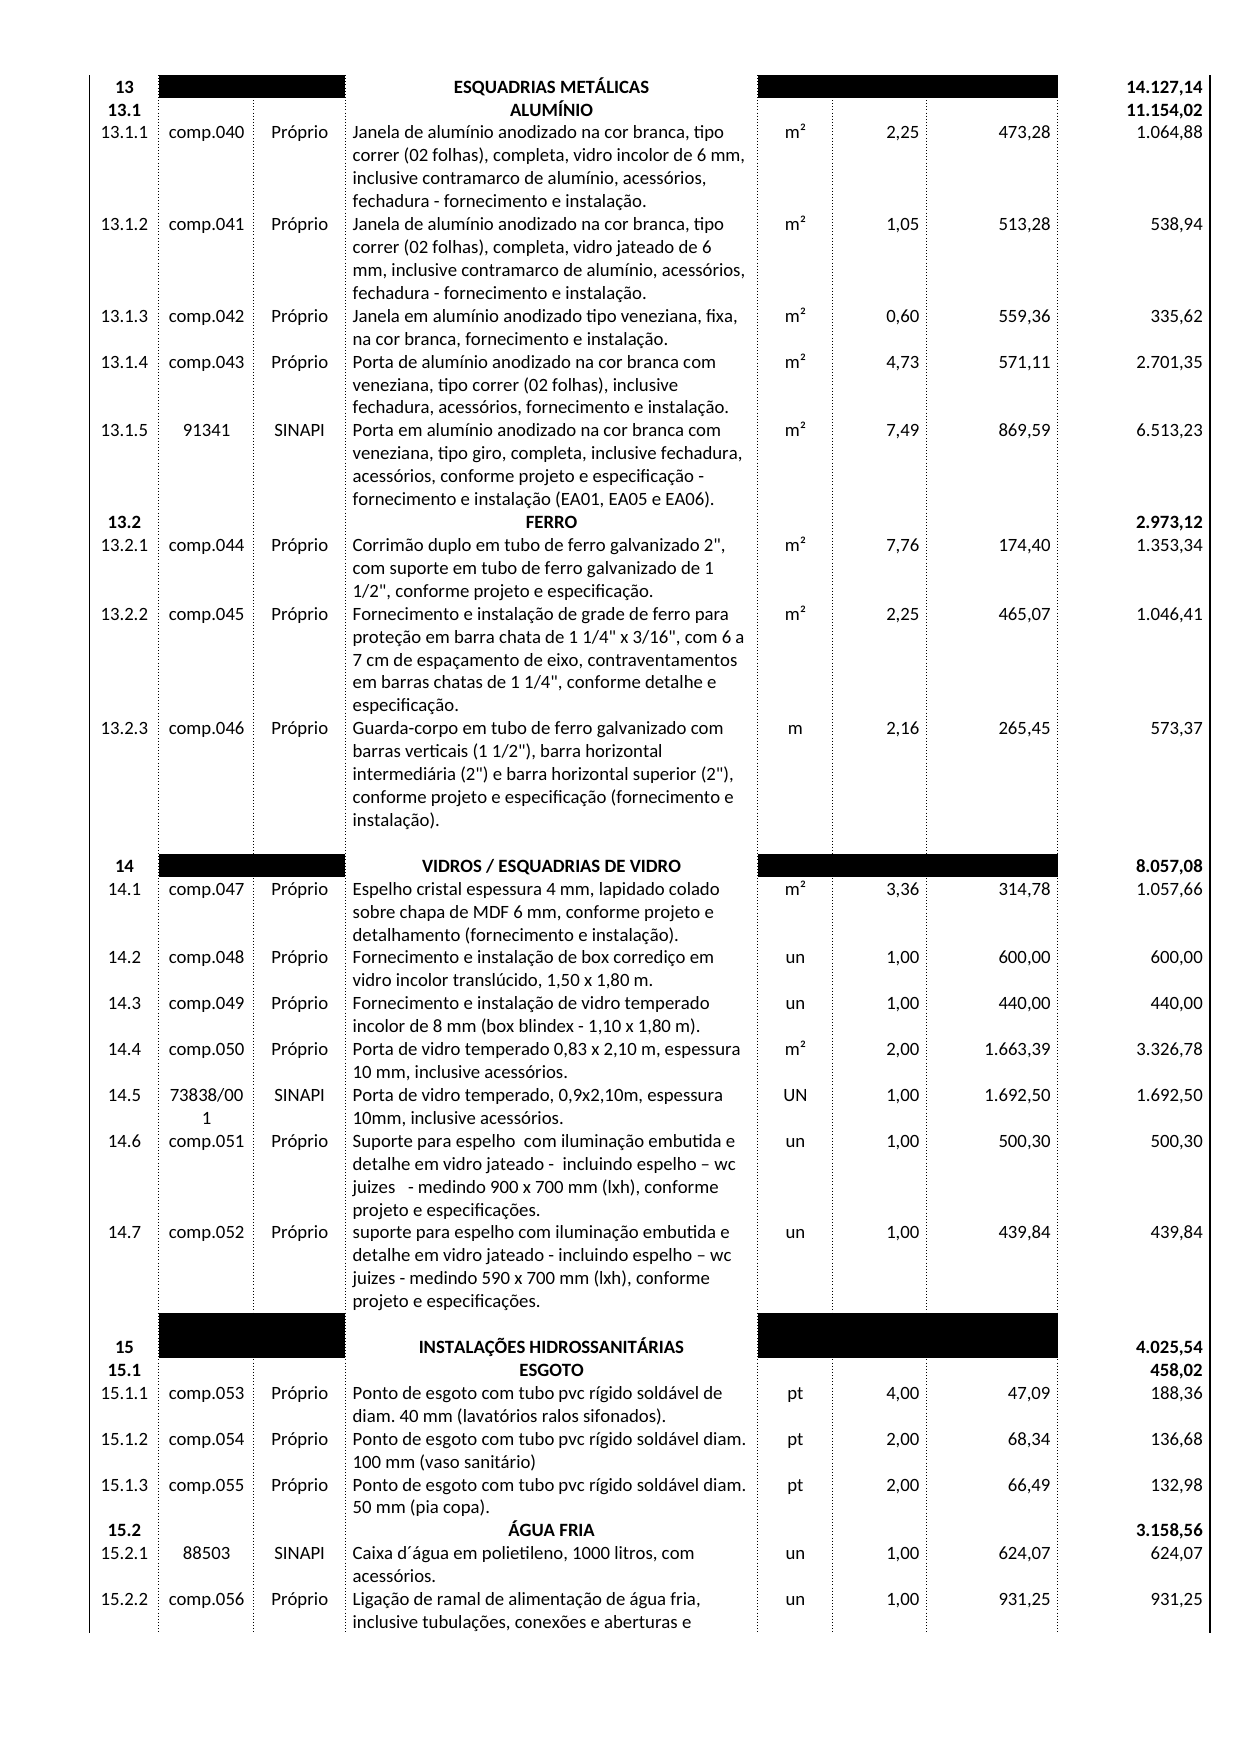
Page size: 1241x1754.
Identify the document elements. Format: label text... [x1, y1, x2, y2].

table_cell [833, 831, 926, 854]
table_cell [758, 98, 833, 121]
table_cell 15 [90, 1335, 159, 1358]
table_cell Próprio [254, 1038, 345, 1083]
table_cell Próprio [254, 1129, 345, 1221]
table_cell 1.692,50 [1058, 1083, 1209, 1129]
table_cell 15.1 [90, 1358, 159, 1381]
table_cell pt [758, 1473, 833, 1519]
table_cell [159, 1313, 254, 1335]
table_cell [159, 98, 254, 121]
table_cell Valor Unit [926, 854, 1058, 877]
table_cell 13.1.4 [90, 350, 159, 419]
table_cell 174,40 [926, 533, 1058, 602]
table_cell SINAPI [254, 1542, 345, 1587]
table_cell comp.056 [159, 1588, 254, 1633]
table_cell [926, 1519, 1058, 1542]
table_cell 14.4 [90, 1038, 159, 1083]
table_cell INSTALAÇÕES HIDROSSANITÁRIAS [345, 1335, 758, 1358]
table_cell 14.7 [90, 1221, 159, 1312]
table_cell m² [758, 602, 833, 717]
table_cell 14.3 [90, 992, 159, 1037]
table_cell Suporte para espelho com iluminação embutida e detalhe em vidro jateado - incluindo espelho – wc juizes - medindo 900 x 700 mm (lxh), conforme projeto e especificações. [345, 1129, 758, 1221]
table_cell un [758, 1588, 833, 1633]
table_cell 1,00 [833, 992, 926, 1037]
table_cell [254, 1358, 345, 1381]
table_cell 1,00 [833, 1083, 926, 1129]
table_cell [254, 1313, 345, 1335]
table_cell 1.663,39 [926, 1038, 1058, 1083]
table_cell 13.2 [90, 510, 159, 533]
table_cell 4,73 [833, 350, 926, 419]
table_cell Espelho cristal espessura 4 mm, lapidado colado sobre chapa de MDF 6 mm, conforme projeto e detalhamento (fornecimento e instalação). [345, 877, 758, 946]
table_cell un [758, 992, 833, 1037]
table_cell 13.1 [90, 98, 159, 121]
table_cell 559,36 [926, 304, 1058, 350]
table_cell Próprio [254, 1473, 345, 1519]
table_cell Porta de vidro temperado, 0,9x2,10m, espessura 10mm, inclusive acessórios. [345, 1083, 758, 1129]
table_cell [345, 831, 758, 854]
table_cell 14.2 [90, 946, 159, 992]
table_cell [90, 831, 159, 854]
table_cell 15.1.2 [90, 1427, 159, 1473]
table_cell [254, 831, 345, 854]
table_cell m² [758, 213, 833, 304]
table_cell Próprio [254, 992, 345, 1037]
table_cell Und [758, 75, 833, 98]
table_cell comp.045 [159, 602, 254, 717]
table_cell comp.055 [159, 1473, 254, 1519]
table_cell UN [758, 1083, 833, 1129]
table_cell 3.326,78 [1058, 1038, 1209, 1083]
table_cell 7,49 [833, 419, 926, 510]
table_cell m² [758, 304, 833, 350]
table_cell 11.154,02 [1058, 98, 1209, 121]
table_cell 1,00 [833, 1129, 926, 1221]
table_cell [159, 1519, 254, 1542]
table_cell comp.043 [159, 350, 254, 419]
table_cell 1.353,34 [1058, 533, 1209, 602]
table_cell comp.040 [159, 121, 254, 212]
table_cell Fornecimento e instalação de box corrediço em vidro incolor translúcido, 1,50 x 1,80 m. [345, 946, 758, 992]
table_cell 14 [90, 854, 159, 877]
table_cell Valor Unit [926, 1335, 1058, 1358]
table_cell m² [758, 350, 833, 419]
table_cell [90, 1313, 159, 1335]
table_cell comp.046 [159, 717, 254, 831]
table_cell 1.692,50 [926, 1083, 1058, 1129]
table_cell ÁGUA FRIA [345, 1519, 758, 1542]
table_cell 2,00 [833, 1473, 926, 1519]
table_cell Guarda-corpo em tubo de ferro galvanizado com barras verticais (1 1/2"), barra horizontal intermediária (2") e barra horizontal superior (2"), conforme projeto e especificação (fornecimento e instalação). [345, 717, 758, 831]
table_cell un [758, 1129, 833, 1221]
table_cell 13.1.3 [90, 304, 159, 350]
table_cell Banco [254, 1335, 345, 1358]
table_cell FERRO [345, 510, 758, 533]
table_cell m² [758, 419, 833, 510]
table_cell [758, 831, 833, 854]
table_cell 7,76 [833, 533, 926, 602]
table_cell Janela de alumínio anodizado na cor branca, tipo correr (02 folhas), completa, vidro jateado de 6 mm, inclusive contramarco de alumínio, acessórios, fechadura - fornecimento e instalação. [345, 213, 758, 304]
table_cell 13.1.5 [90, 419, 159, 510]
table_cell 13 [90, 75, 159, 98]
table_cell 600,00 [1058, 946, 1209, 992]
table_cell [926, 98, 1058, 121]
table_cell [833, 1313, 926, 1335]
table_cell [1058, 831, 1209, 854]
table_cell Próprio [254, 946, 345, 992]
table_cell 15.2.2 [90, 1588, 159, 1633]
table_cell 1,05 [833, 213, 926, 304]
table_cell Quant. [833, 75, 926, 98]
table_cell Janela em alumínio anodizado tipo veneziana, fixa, na cor branca, fornecimento e instalação. [345, 304, 758, 350]
table_cell Próprio [254, 533, 345, 602]
table_cell VIDROS / ESQUADRIAS DE VIDRO [345, 854, 758, 877]
table_cell comp.042 [159, 304, 254, 350]
table_cell un [758, 1221, 833, 1312]
table_cell SINAPI [254, 1083, 345, 1129]
table_cell 4,00 [833, 1381, 926, 1427]
table_cell m² [758, 877, 833, 946]
table_cell comp.050 [159, 1038, 254, 1083]
table_cell 6.513,23 [1058, 419, 1209, 510]
table_cell comp.054 [159, 1427, 254, 1473]
table_cell [1058, 1313, 1209, 1335]
table_cell 458,02 [1058, 1358, 1209, 1381]
table_cell 8.057,08 [1058, 854, 1209, 877]
table_cell 132,98 [1058, 1473, 1209, 1519]
table_cell 1,00 [833, 946, 926, 992]
table_cell m² [758, 121, 833, 212]
table_cell 88503 [159, 1542, 254, 1587]
table_cell 13.2.3 [90, 717, 159, 831]
table_cell Próprio [254, 1427, 345, 1473]
table_cell 13.2.1 [90, 533, 159, 602]
table_cell 2,00 [833, 1427, 926, 1473]
table_cell [159, 831, 254, 854]
table_cell [833, 1358, 926, 1381]
table_cell [254, 510, 345, 533]
table_cell 1.057,66 [1058, 877, 1209, 946]
table_cell 15.1.1 [90, 1381, 159, 1427]
table_cell 188,36 [1058, 1381, 1209, 1427]
table_cell 1,00 [833, 1221, 926, 1312]
table_cell Porta em alumínio anodizado na cor branca com veneziana, tipo giro, completa, inclusive fechadura, acessórios, conforme projeto e especificação - fornecimento e instalação (EA01, EA05 e EA06). [345, 419, 758, 510]
table_cell [833, 98, 926, 121]
table_cell suporte para espelho com iluminação embutida e detalhe em vidro jateado - incluindo espelho – wc juizes - medindo 590 x 700 mm (lxh), conforme projeto e especificações. [345, 1221, 758, 1312]
table_cell Fornecimento e instalação de vidro temperado incolor de 8 mm (box blindex - 1,10 x 1,80 m). [345, 992, 758, 1037]
table_cell 66,49 [926, 1473, 1058, 1519]
table_cell Quant. [833, 854, 926, 877]
table_cell 3,36 [833, 877, 926, 946]
table_cell Próprio [254, 213, 345, 304]
table_cell m² [758, 533, 833, 602]
table_cell comp.041 [159, 213, 254, 304]
table_cell Janela de alumínio anodizado na cor branca, tipo correr (02 folhas), completa, vidro incolor de 6 mm, inclusive contramarco de alumínio, acessórios, fechadura - fornecimento e instalação. [345, 121, 758, 212]
table_cell 314,78 [926, 877, 1058, 946]
table_cell [345, 1313, 758, 1335]
table_cell Corrimão duplo em tubo de ferro galvanizado 2", com suporte em tubo de ferro galvanizado de 1 1/2", conforme projeto e especificação. [345, 533, 758, 602]
table_cell 14.1 [90, 877, 159, 946]
table_cell 15.1.3 [90, 1473, 159, 1519]
table_cell Próprio [254, 1381, 345, 1427]
table_cell 600,00 [926, 946, 1058, 992]
table_cell comp.049 [159, 992, 254, 1037]
table_cell 2,00 [833, 1038, 926, 1083]
table_cell Próprio [254, 350, 345, 419]
table_cell Banco [254, 75, 345, 98]
table_cell [833, 1519, 926, 1542]
table_cell 91341 [159, 419, 254, 510]
table_cell 1.064,88 [1058, 121, 1209, 212]
table_cell 538,94 [1058, 213, 1209, 304]
table_cell 1,00 [833, 1588, 926, 1633]
table_cell comp.048 [159, 946, 254, 992]
table_cell Próprio [254, 1221, 345, 1312]
table_cell [926, 831, 1058, 854]
table_cell 47,09 [926, 1381, 1058, 1427]
table_cell 571,11 [926, 350, 1058, 419]
table_cell comp.053 [159, 1381, 254, 1427]
table_cell pt [758, 1427, 833, 1473]
table_cell 1,00 [833, 1542, 926, 1587]
table_cell 473,28 [926, 121, 1058, 212]
table_cell 869,59 [926, 419, 1058, 510]
table_cell 3.158,56 [1058, 1519, 1209, 1542]
table_cell 624,07 [1058, 1542, 1209, 1587]
table_cell Próprio [254, 602, 345, 717]
table_cell comp.051 [159, 1129, 254, 1221]
table_cell Und [758, 854, 833, 877]
table_cell m [758, 717, 833, 831]
table_cell 2.973,12 [1058, 510, 1209, 533]
table_cell 624,07 [926, 1542, 1058, 1587]
table_cell Próprio [254, 717, 345, 831]
table_cell 439,84 [1058, 1221, 1209, 1312]
table_cell 500,30 [926, 1129, 1058, 1221]
table_cell Próprio [254, 1588, 345, 1633]
table_cell Ponto de esgoto com tubo pvc rígido soldável diam. 100 mm (vaso sanitário) [345, 1427, 758, 1473]
table_cell Valor Unit [926, 75, 1058, 98]
table_cell [159, 1358, 254, 1381]
table_cell ESQUADRIAS METÁLICAS [345, 75, 758, 98]
table_cell 14.5 [90, 1083, 159, 1129]
table_cell 13.1.2 [90, 213, 159, 304]
table_cell 13.2.2 [90, 602, 159, 717]
table_cell Código [159, 1335, 254, 1358]
table_cell [758, 1313, 833, 1335]
table_cell pt [758, 1381, 833, 1427]
table_cell 14.6 [90, 1129, 159, 1221]
table_cell Banco [254, 854, 345, 877]
table_cell [758, 510, 833, 533]
table_cell 68,34 [926, 1427, 1058, 1473]
table_cell 931,25 [926, 1588, 1058, 1633]
table_cell 14.127,14 [1058, 75, 1209, 98]
table_cell comp.047 [159, 877, 254, 946]
table_cell Fornecimento e instalação de grade de ferro para proteção em barra chata de 1 1/4" x 3/16", com 6 a 7 cm de espaçamento de eixo, contraventamentos em barras chatas de 1 1/4", conforme detalhe e especificação. [345, 602, 758, 717]
table_cell [926, 1313, 1058, 1335]
table_cell 931,25 [1058, 1588, 1209, 1633]
table_cell [254, 98, 345, 121]
table_cell m² [758, 1038, 833, 1083]
table_cell Und [758, 1335, 833, 1358]
table_cell Quant. [833, 1335, 926, 1358]
table_cell [926, 510, 1058, 533]
table_cell 265,45 [926, 717, 1058, 831]
table_cell Ligação de ramal de alimentação de água fria, inclusive tubulações, conexões e aberturas e [345, 1588, 758, 1633]
table_cell 0,60 [833, 304, 926, 350]
table_cell 573,37 [1058, 717, 1209, 831]
table_cell Próprio [254, 121, 345, 212]
table_cell [833, 510, 926, 533]
table_cell 439,84 [926, 1221, 1058, 1312]
table_cell 2,16 [833, 717, 926, 831]
table_cell [758, 1358, 833, 1381]
table_cell Código [159, 75, 254, 98]
table_cell [758, 1519, 833, 1542]
table_cell un [758, 946, 833, 992]
table_cell Ponto de esgoto com tubo pvc rígido soldável diam. 50 mm (pia copa). [345, 1473, 758, 1519]
table_cell 335,62 [1058, 304, 1209, 350]
table_cell 73838/001 [159, 1083, 254, 1129]
table_cell ESGOTO [345, 1358, 758, 1381]
table_cell 15.2.1 [90, 1542, 159, 1587]
table_cell 136,68 [1058, 1427, 1209, 1473]
table_cell 13.1.1 [90, 121, 159, 212]
table_cell 513,28 [926, 213, 1058, 304]
table_cell 2,25 [833, 602, 926, 717]
table_cell [254, 1519, 345, 1542]
table_cell Próprio [254, 304, 345, 350]
table_cell 440,00 [926, 992, 1058, 1037]
table_cell 500,30 [1058, 1129, 1209, 1221]
table_cell Caixa d´água em polietileno, 1000 litros, com acessórios. [345, 1542, 758, 1587]
table_cell 465,07 [926, 602, 1058, 717]
table_cell un [758, 1542, 833, 1587]
table_cell [926, 1358, 1058, 1381]
table_cell Próprio [254, 877, 345, 946]
table_cell 440,00 [1058, 992, 1209, 1037]
table_cell 4.025,54 [1058, 1335, 1209, 1358]
table_cell comp.052 [159, 1221, 254, 1312]
table_cell Porta de alumínio anodizado na cor branca com veneziana, tipo correr (02 folhas), inclusive fechadura, acessórios, fornecimento e instalação. [345, 350, 758, 419]
table_cell 2,25 [833, 121, 926, 212]
table_cell [159, 510, 254, 533]
table_cell Porta de vidro temperado 0,83 x 2,10 m, espessura 10 mm, inclusive acessórios. [345, 1038, 758, 1083]
table_cell Ponto de esgoto com tubo pvc rígido soldável de diam. 40 mm (lavatórios ralos sifonados). [345, 1381, 758, 1427]
table_cell Código [159, 854, 254, 877]
table_cell SINAPI [254, 419, 345, 510]
table_cell comp.044 [159, 533, 254, 602]
table_cell ALUMÍNIO [345, 98, 758, 121]
table_cell 2.701,35 [1058, 350, 1209, 419]
table_cell 15.2 [90, 1519, 159, 1542]
table_cell 1.046,41 [1058, 602, 1209, 717]
